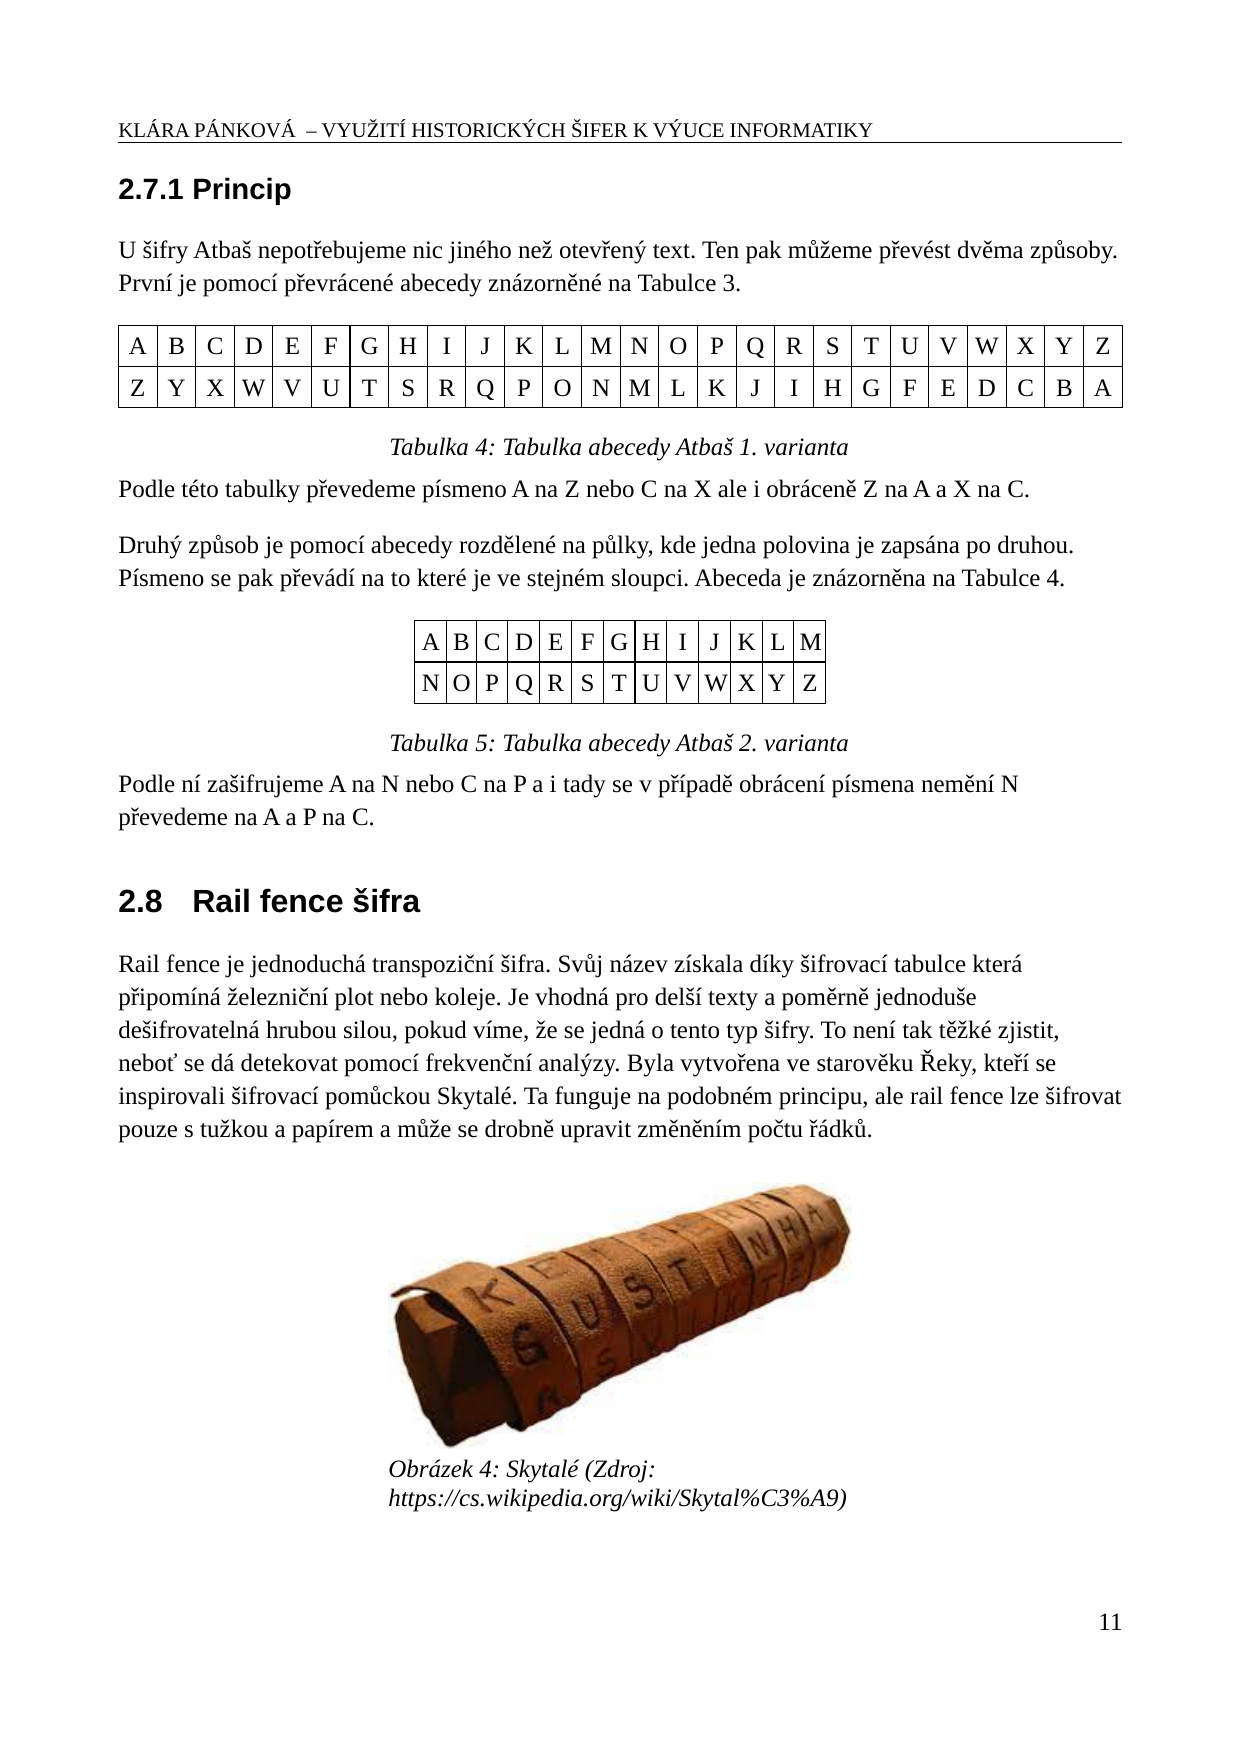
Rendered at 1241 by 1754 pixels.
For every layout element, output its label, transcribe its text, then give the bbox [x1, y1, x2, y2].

table_header D [235, 326, 272, 366]
table_cell S [572, 663, 603, 703]
table_header U [891, 326, 928, 366]
table_header S [814, 326, 851, 366]
table_cell V [273, 367, 311, 407]
table_header H [389, 326, 427, 366]
table_cell N [415, 663, 446, 703]
table_cell K [698, 367, 736, 407]
table_header Q [737, 326, 774, 366]
table_cell F [891, 367, 928, 407]
text Tabulka 4: Tabulka abecedy Atbaš 1. varianta [118, 432, 1122, 461]
picture [388, 1183, 853, 1449]
table_header I [428, 326, 465, 366]
text Podle této tabulky převedeme písmeno A na Z nebo C na X ale i obráceně Z na A a X na C. [118, 474, 1122, 502]
text U šifry Atbaš nepotřebujeme nic jiného než otevřený text. Ten pak můžeme převést dvěma způsoby. První je pomocí převrácené abecedy znázorněné na Tabulce 3. [118, 235, 1122, 297]
table_header K [505, 326, 542, 366]
table_header T [852, 326, 890, 366]
table_header C [477, 621, 507, 661]
table_cell S [389, 367, 427, 407]
table_cell C [1007, 367, 1044, 407]
table_cell I [775, 367, 813, 407]
table_header O [659, 326, 697, 366]
table_header Z [1084, 326, 1122, 366]
table_cell U [312, 367, 349, 407]
table_cell L [659, 367, 697, 407]
table_header E [540, 621, 571, 661]
table_cell J [737, 367, 774, 407]
table_cell E [929, 367, 967, 407]
table_header M [794, 621, 825, 661]
table_header A [415, 621, 446, 661]
table_header W [968, 326, 1006, 366]
table_cell T [351, 367, 388, 407]
table_header N [621, 326, 658, 366]
table_cell R [540, 663, 571, 703]
table_header Y [1045, 326, 1083, 366]
table_cell O [543, 367, 581, 407]
table_header P [698, 326, 736, 366]
table_cell B [1045, 367, 1083, 407]
table_cell P [505, 367, 542, 407]
table_header R [775, 326, 813, 366]
table_header G [604, 621, 634, 661]
table_header L [543, 326, 581, 366]
table_header X [1007, 326, 1044, 366]
table_header I [667, 621, 698, 661]
table_cell A [1084, 367, 1122, 407]
table_cell X [196, 367, 234, 407]
table_cell R [428, 367, 465, 407]
text Druhý způsob je pomocí abecedy rozdělené na půlky, kde jedna polovina je zapsána po druhou. Písmeno se pak převádí na to které je ve stejném sloupci. Abeceda je znázorněna na Tabulce 4. [118, 530, 1122, 592]
table_cell P [477, 663, 507, 703]
table_header H [636, 621, 666, 661]
table_cell O [447, 663, 476, 703]
table_header M [582, 326, 620, 366]
table_header G [351, 326, 388, 366]
table_cell Y [763, 663, 793, 703]
table_cell M [621, 367, 658, 407]
subtitle Princip [118, 172, 1122, 206]
text Rail fence je jednoduchá transpoziční šifra. Svůj název získala díky šifrovací tabulce která připomíná železniční plot nebo koleje. Je vhodná pro delší texty a poměrně jednoduše dešifrovatelná hrubou silou, pokud víme, že se jedná o tento typ šifry. To není tak těžké zjistit, neboť se dá detekovat pomocí frekvenční analýzy. Byla vytvořena ve starověku Řeky, kteří se inspirovali šifrovací pomůckou Skytalé. Ta funguje na podobném principu, ale rail fence lze šifrovat pouze s tužkou a papírem a může se drobně upravit změněním počtu řádků. [118, 949, 1122, 1143]
table_header K [731, 621, 762, 661]
table_header J [466, 326, 504, 366]
table_cell D [968, 367, 1006, 407]
table_header C [196, 326, 234, 366]
table_cell N [582, 367, 620, 407]
table_cell Q [466, 367, 504, 407]
table_header E [273, 326, 311, 366]
table_header F [312, 326, 349, 366]
table_cell Q [508, 663, 539, 703]
table_cell V [667, 663, 698, 703]
table_cell G [852, 367, 890, 407]
table_header J [699, 621, 730, 661]
table_cell X [731, 663, 762, 703]
table_cell W [699, 663, 730, 703]
subtitle Rail fence šifra [118, 882, 1122, 919]
table_cell Z [119, 367, 157, 407]
text Tabulka 5: Tabulka abecedy Atbaš 2. varianta [118, 728, 1122, 757]
table_cell Y [158, 367, 195, 407]
table_header D [508, 621, 539, 661]
table_cell W [235, 367, 272, 407]
table_header V [929, 326, 967, 366]
table_header L [763, 621, 793, 661]
table_header F [572, 621, 603, 661]
table_header B [447, 621, 476, 661]
table_header B [158, 326, 195, 366]
table_header A [119, 326, 157, 366]
text Podle ní zašifrujeme A na N nebo C na P a i tady se v případě obrácení písmena nemění N převedeme na A a P na C. [118, 769, 1122, 831]
table_cell H [814, 367, 851, 407]
table_cell T [604, 663, 634, 703]
table_cell U [636, 663, 666, 703]
table_cell Z [794, 663, 825, 703]
text Obrázek 4: Skytalé (Zdroj: https://cs.wikipedia.org/wiki/Skytal%C3%A9) [388, 1449, 852, 1512]
